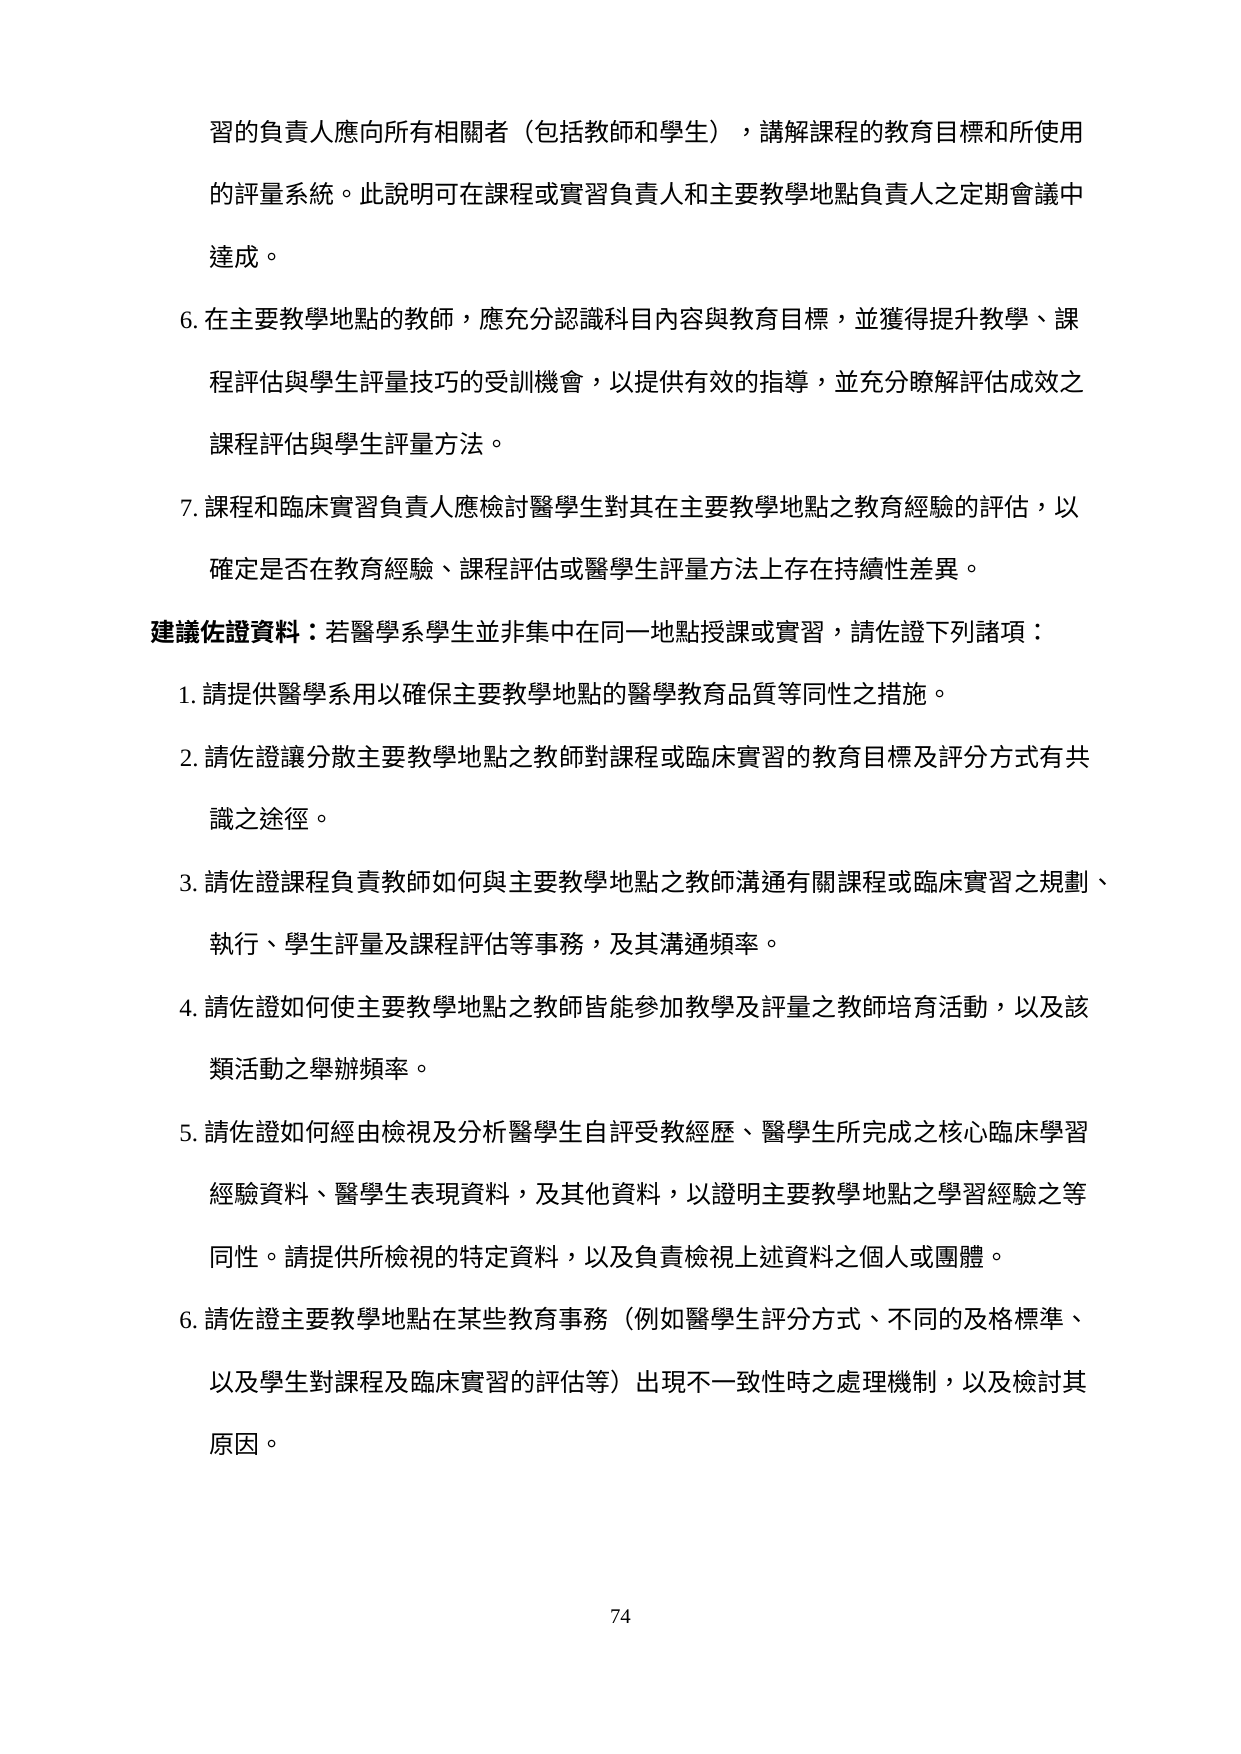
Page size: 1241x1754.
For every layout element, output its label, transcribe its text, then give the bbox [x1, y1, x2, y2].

list 請佐證主要教學地點在某些教育事務（例如醫學生評分方式、不同的及格標準、以及學生對課程及臨床實習的評估等）出現不一致性時之處理機制，以及檢討其原因。 [179, 1276, 1090, 1464]
list 請佐證如何經由檢視及分析醫學生自評受教經歷、醫學生所完成之核心臨床學習經驗資料、醫學生表現資料，及其他資料，以證明主要教學地點之學習經驗之等同性。請提供所檢視的特定資料，以及負責檢視上述資料之個人或團體。 [179, 1089, 1090, 1276]
list 習的負責人應向所有相關者（包括教師和學生），講解課程的教育目標和所使用的評量系統。此說明可在課程或實習負責人和主要教學地點負責人之定期會議中達成。 [179, 89, 1090, 276]
list 請佐證如何使主要教學地點之教師皆能參加教學及評量之教師培育活動，以及該類活動之舉辦頻率。 [179, 964, 1090, 1089]
list 請佐證課程負責教師如何與主要教學地點之教師溝通有關課程或臨床實習之規劃、執行、學生評量及課程評估等事務，及其溝通頻率。 [179, 839, 1090, 964]
text 建議佐證資料：若醫學系學生並非集中在同一地點授課或實習，請佐證下列諸項： [150, 589, 1090, 651]
list 課程和臨床實習負責人應檢討醫學生對其在主要教學地點之教育經驗的評估，以確定是否在教育經驗、課程評估或醫學生評量方法上存在持續性差異。 [179, 464, 1090, 589]
list 請佐證讓分散主要教學地點之教師對課程或臨床實習的教育目標及評分方式有共識之途徑。 [179, 714, 1090, 839]
list 請提供醫學系用以確保主要教學地點的醫學教育品質等同性之措施。 [178, 651, 1090, 714]
list 在主要教學地點的教師，應充分認識科目內容與教育目標，並獲得提升教學、課程評估與學生評量技巧的受訓機會，以提供有效的指導，並充分瞭解評估成效之課程評估與學生評量方法。 [179, 276, 1090, 464]
